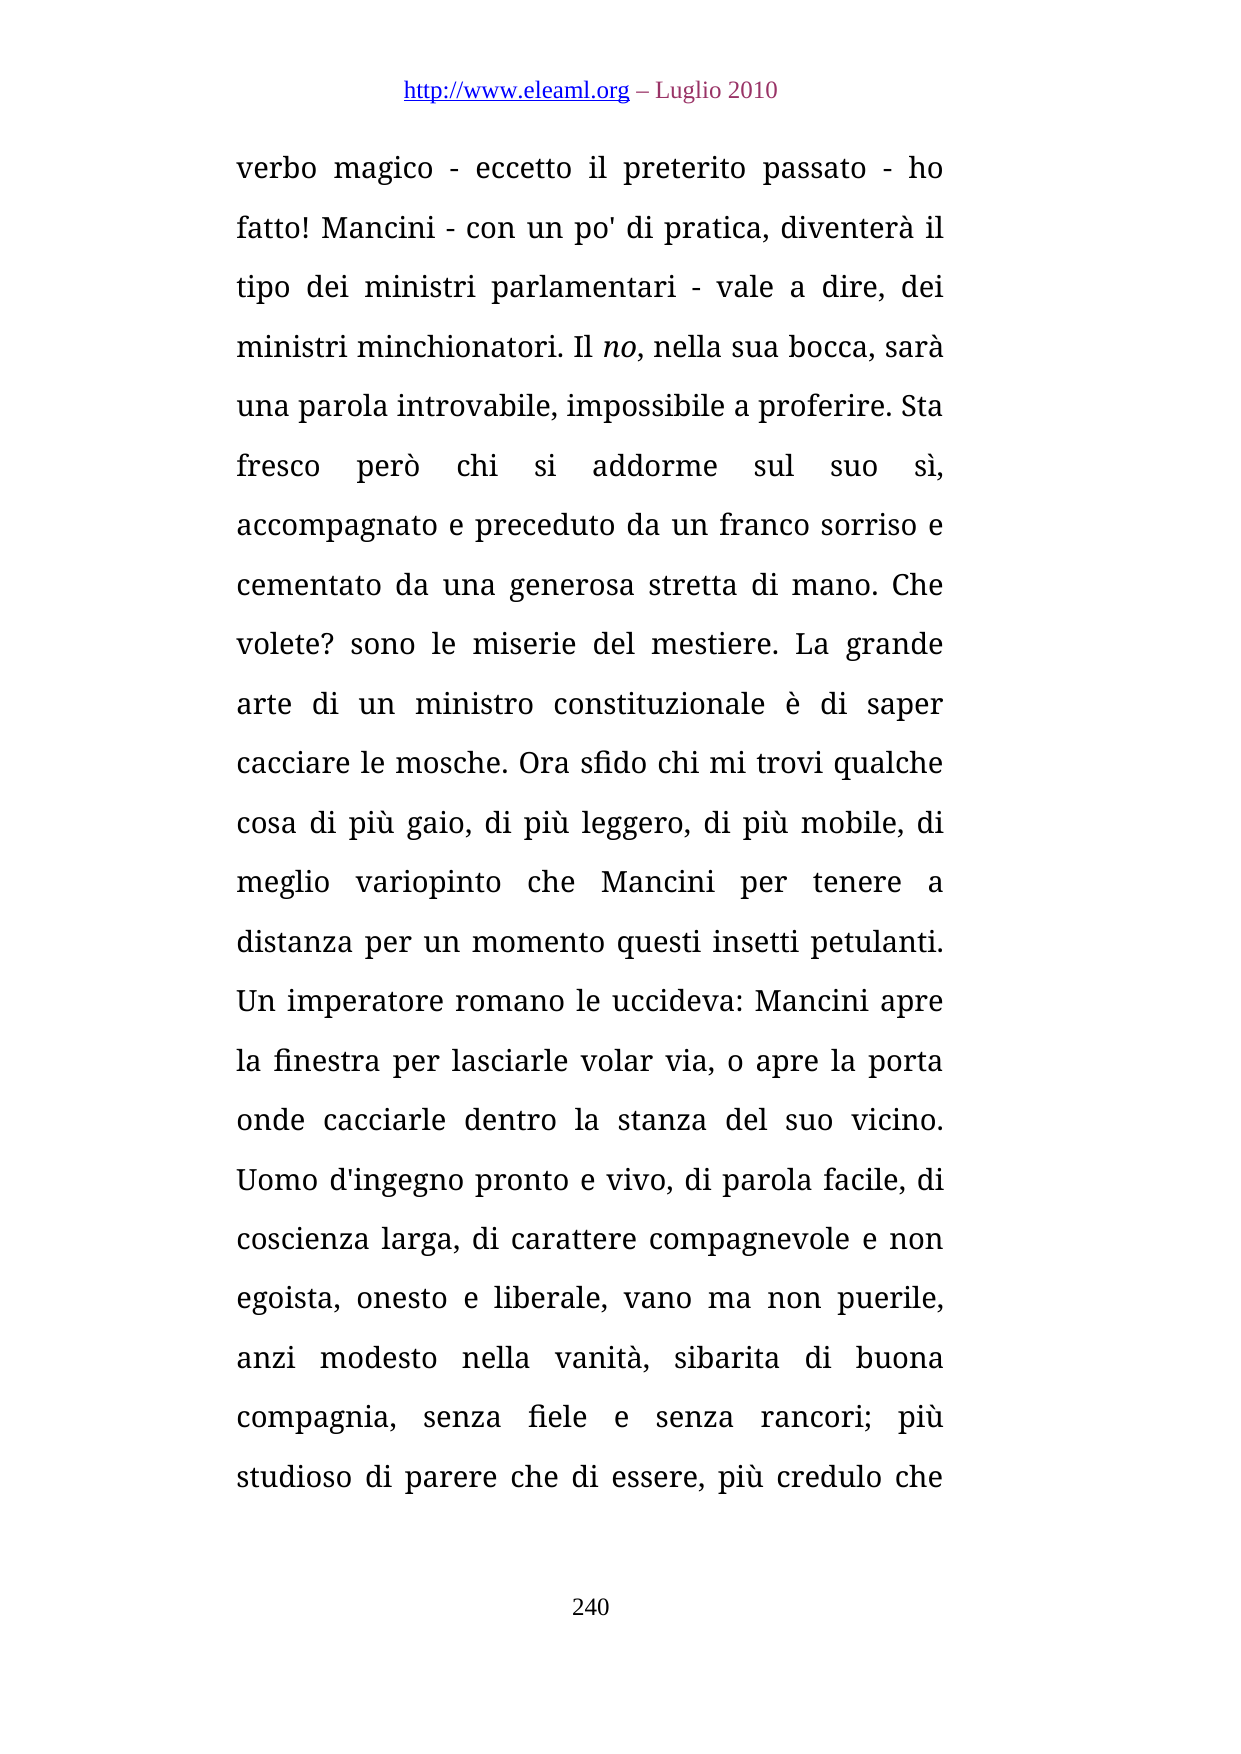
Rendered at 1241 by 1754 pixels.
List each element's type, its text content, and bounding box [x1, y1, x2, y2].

text verbo magico - eccetto il preterito passato - ho fatto! Mancini - con un po' di pratica, diventerà il tipo dei ministri parlamentari - vale a dire, dei ministri minchionatori. Il no, nella sua bocca, sarà una parola introvabile, impossibile a proferire. Sta fresco però chi si addorme sul suo sì, accompagnato e preceduto da un franco sorriso e cementato da una generosa stretta di mano. Che volete? sono le miserie del mestiere. La grande arte di un ministro constituzionale è di saper cacciare le mosche. Ora sfido chi mi trovi qualche cosa di più gaio, di più leggero, di più mobile, di meglio variopinto che Mancini per tenere a distanza per un momento questi insetti petulanti. Un imperatore romano le uccideva: Mancini apre la finestra per lasciarle volar via, o apre la porta onde cacciarle dentro la stanza del suo vicino. Uomo d'ingegno pronto e vivo, di parola facile, di coscienza larga, di carattere compagnevole e non egoista, onesto e liberale, vano ma non puerile, anzi modesto nella vanità, sibarita di buona compagnia, senza fiele e senza rancori; più studioso di parere che di essere, più credulo che [236, 148, 945, 1496]
